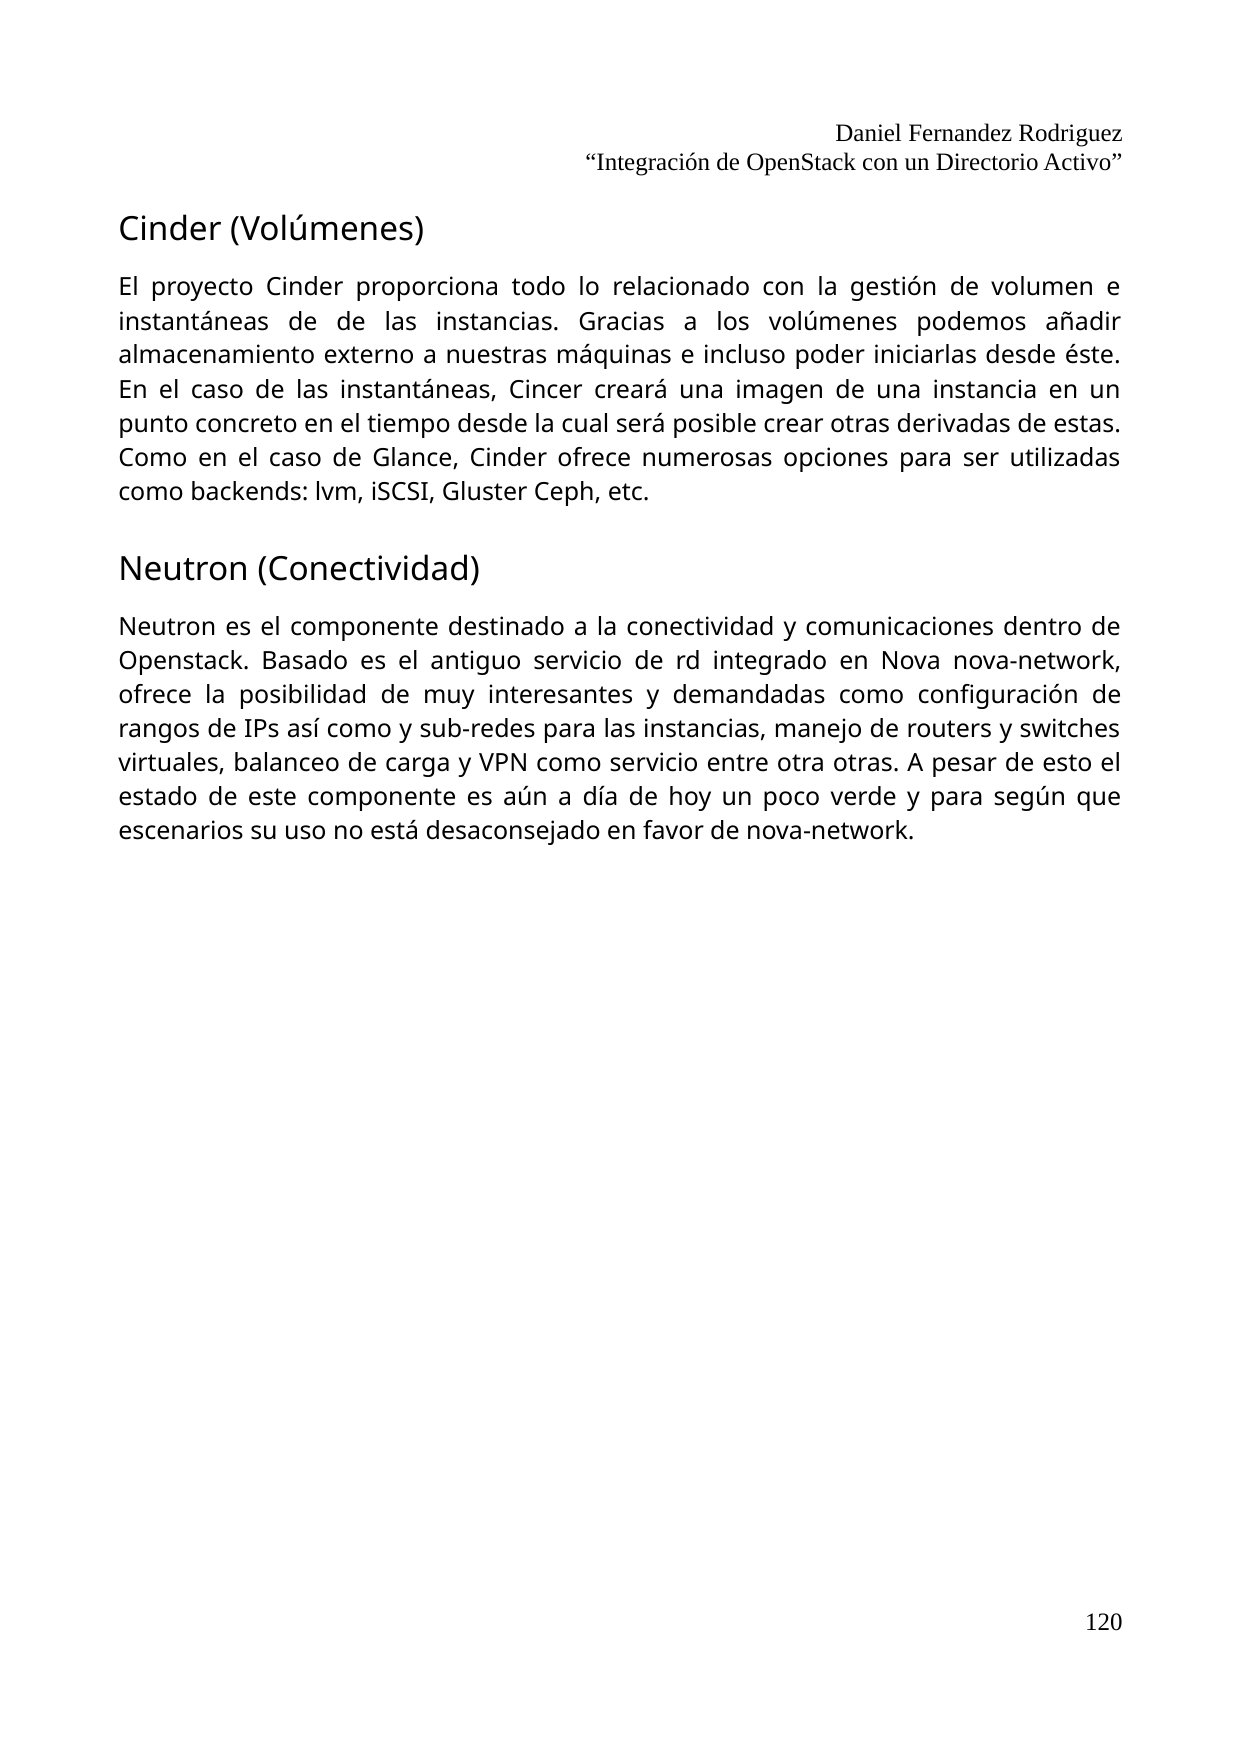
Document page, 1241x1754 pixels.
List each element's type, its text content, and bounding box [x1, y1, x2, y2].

subtitle Cinder (Volúmenes) [118, 205, 1122, 251]
text Neutron es el componente destinado a la conectividad y comunicaciones dentro de Openstack. Basado es el antiguo servicio de rd integrado en Nova nova-network, ofrece la posibilidad de muy interesantes y demandadas como configuración de rangos de IPs así como y sub-redes para las instancias, manejo de routers y switches virtuales, balanceo de carga y VPN como servicio entre otra otras. A pesar de esto el estado de este componente es aún a día de hoy un poco verde y para según que escenarios su uso no está desaconsejado en favor de nova-network. [118, 608, 1122, 847]
text El proyecto Cinder proporciona todo lo relacionado con la gestión de volumen e instantáneas de de las instancias. Gracias a los volúmenes podemos añadir almacenamiento externo a nuestras máquinas e incluso poder iniciarlas desde éste. En el caso de las instantáneas, Cincer creará una imagen de una instancia en un punto concreto en el tiempo desde la cual será posible crear otras derivadas de estas. Como en el caso de Glance, Cinder ofrece numerosas opciones para ser utilizadas como backends: lvm, iSCSI, Gluster Ceph, etc. [118, 269, 1122, 507]
subtitle Neutron (Conectividad) [118, 544, 1122, 590]
